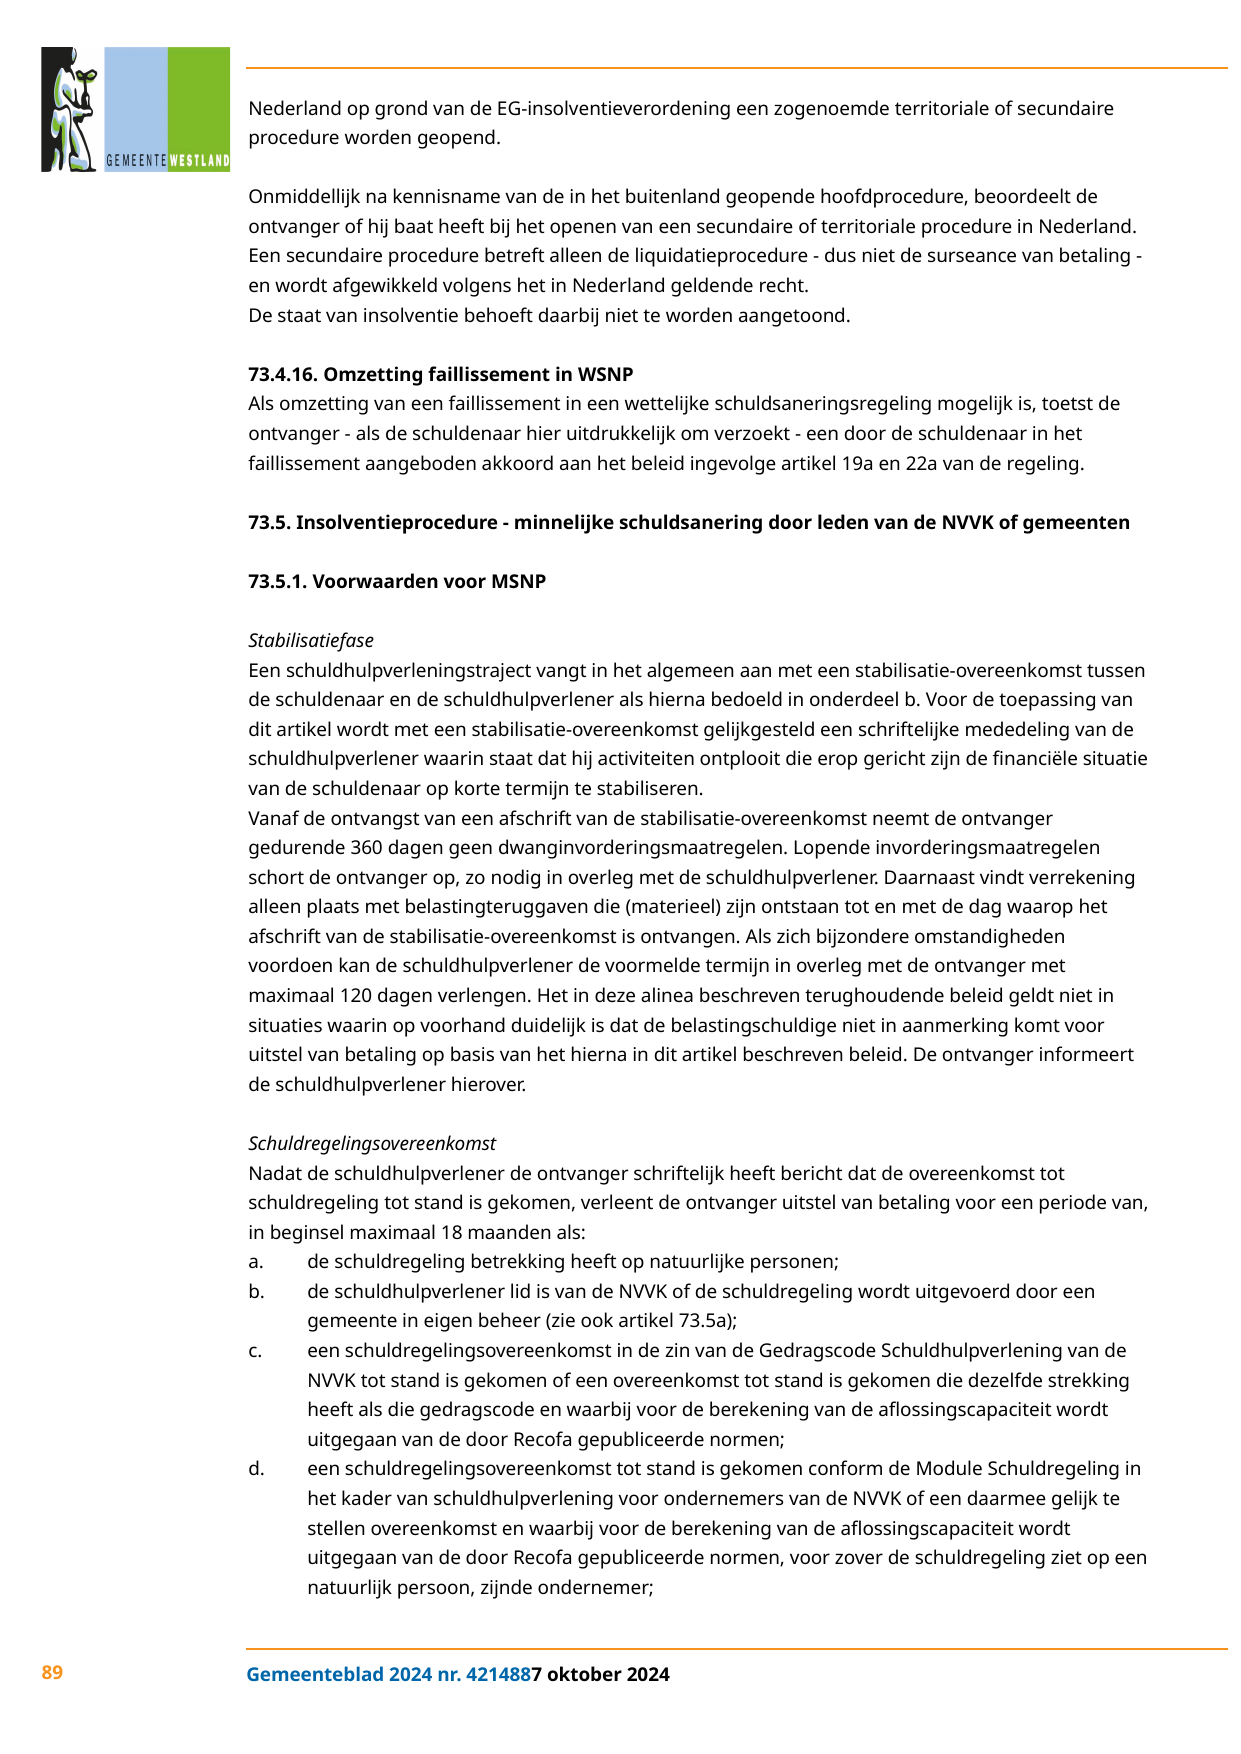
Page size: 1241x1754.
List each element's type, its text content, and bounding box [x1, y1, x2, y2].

text Nederland op grond van de EG-insolventieverordening een zogenoemde territoriale of secundaire procedure worden geopend. [248, 95, 1152, 150]
text Stabilisatiefase [248, 627, 1152, 653]
text 73.5.1. Voorwaarden voor MSNP [248, 568, 1152, 594]
text Schuldregelingsovereenkomst [248, 1130, 1152, 1156]
list de schuldhulpverlener lid is van de NVVK of de schuldregeling wordt uitgevoerd door een gemeente in eigen beheer (zie ook artikel 73.5a); [248, 1278, 1152, 1333]
text 73.5. Insolventieprocedure - minnelijke schuldsanering door leden van de NVVK of gemeenten [248, 509, 1152, 535]
text Onmiddellijk na kennisname van de in het buitenland geopende hoofdprocedure, beoordeelt de ontvanger of hij baat heeft bij het openen van een secundaire of territoriale procedure in Nederland. Een secundaire procedure betreft alleen de liquidatieprocedure - dus niet de surseance van betaling - en wordt afgewikkeld volgens het in Nederland geldende recht. [248, 183, 1152, 298]
text Nadat de schuldhulpverlener de ontvanger schriftelijk heeft bericht dat de overeenkomst tot schuldregeling tot stand is gekomen, verleent de ontvanger uitstel van betaling voor een periode van, in beginsel maximaal 18 maanden als: [248, 1160, 1152, 1245]
text Een schuldhulpverleningstraject vangt in het algemeen aan met een stabilisatie-overeenkomst tussen de schuldenaar en de schuldhulpverlener als hierna bedoeld in onderdeel b. Voor de toepassing van dit artikel wordt met een stabilisatie-overeenkomst gelijkgesteld een schriftelijke mededeling van de schuldhulpverlener waarin staat dat hij activiteiten ontplooit die erop gericht zijn de financiële situatie van de schuldenaar op korte termijn te stabiliseren. [248, 657, 1152, 801]
text Vanaf de ontvangst van een afschrift van de stabilisatie-overeenkomst neemt de ontvanger gedurende 360 dagen geen dwanginvorderingsmaatregelen. Lopende invorderingsmaatregelen schort de ontvanger op, zo nodig in overleg met de schuldhulpverlener. Daarnaast vindt verrekening alleen plaats met belastingteruggaven die (materieel) zijn ontstaan tot en met de dag waarop het afschrift van de stabilisatie-overeenkomst is ontvangen. Als zich bijzondere omstandigheden voordoen kan de schuldhulpverlener de voormelde termijn in overleg met de ontvanger met maximaal 120 dagen verlengen. Het in deze alinea beschreven terughoudende beleid geldt niet in situaties waarin op voorhand duidelijk is dat de belastingschuldige niet in aanmerking komt voor uitstel van betaling op basis van het hierna in dit artikel beschreven beleid. De ontvanger informeert de schuldhulpverlener hierover. [248, 805, 1152, 1097]
text Als omzetting van een faillissement in een wettelijke schuldsaneringsregeling mogelijk is, toetst de ontvanger - als de schuldenaar hier uitdrukkelijk om verzoekt - een door de schuldenaar in het faillissement aangeboden akkoord aan het beleid ingevolge artikel 19a en 22a van de regeling. [248, 391, 1152, 476]
list de schuldregeling betrekking heeft op natuurlijke personen; [248, 1248, 1152, 1274]
text De staat van insolventie behoeft daarbij niet te worden aangetoond. [248, 302, 1152, 328]
text 73.4.16. Omzetting faillissement in WSNP [248, 361, 1152, 387]
list een schuldregelingsovereenkomst tot stand is gekomen conform de Module Schuldregeling in het kader van schuldhulpverlening voor ondernemers van de NVVK of een daarmee gelijk te stellen overeenkomst en waarbij voor de berekening van de aflossingscapaciteit wordt uitgegaan van de door Recofa gepubliceerde normen, voor zover de schuldregeling ziet op een natuurlijk persoon, zijnde ondernemer; [248, 1456, 1152, 1600]
picture [41, 47, 231, 172]
list een schuldregelingsovereenkomst in de zin van de Gedragscode Schuldhulpverlening van de NVVK tot stand is gekomen of een overeenkomst tot stand is gekomen die dezelfde strekking heeft als die gedragscode en waarbij voor de berekening van de aflossingscapaciteit wordt uitgegaan van de door Recofa gepubliceerde normen; [248, 1337, 1152, 1452]
